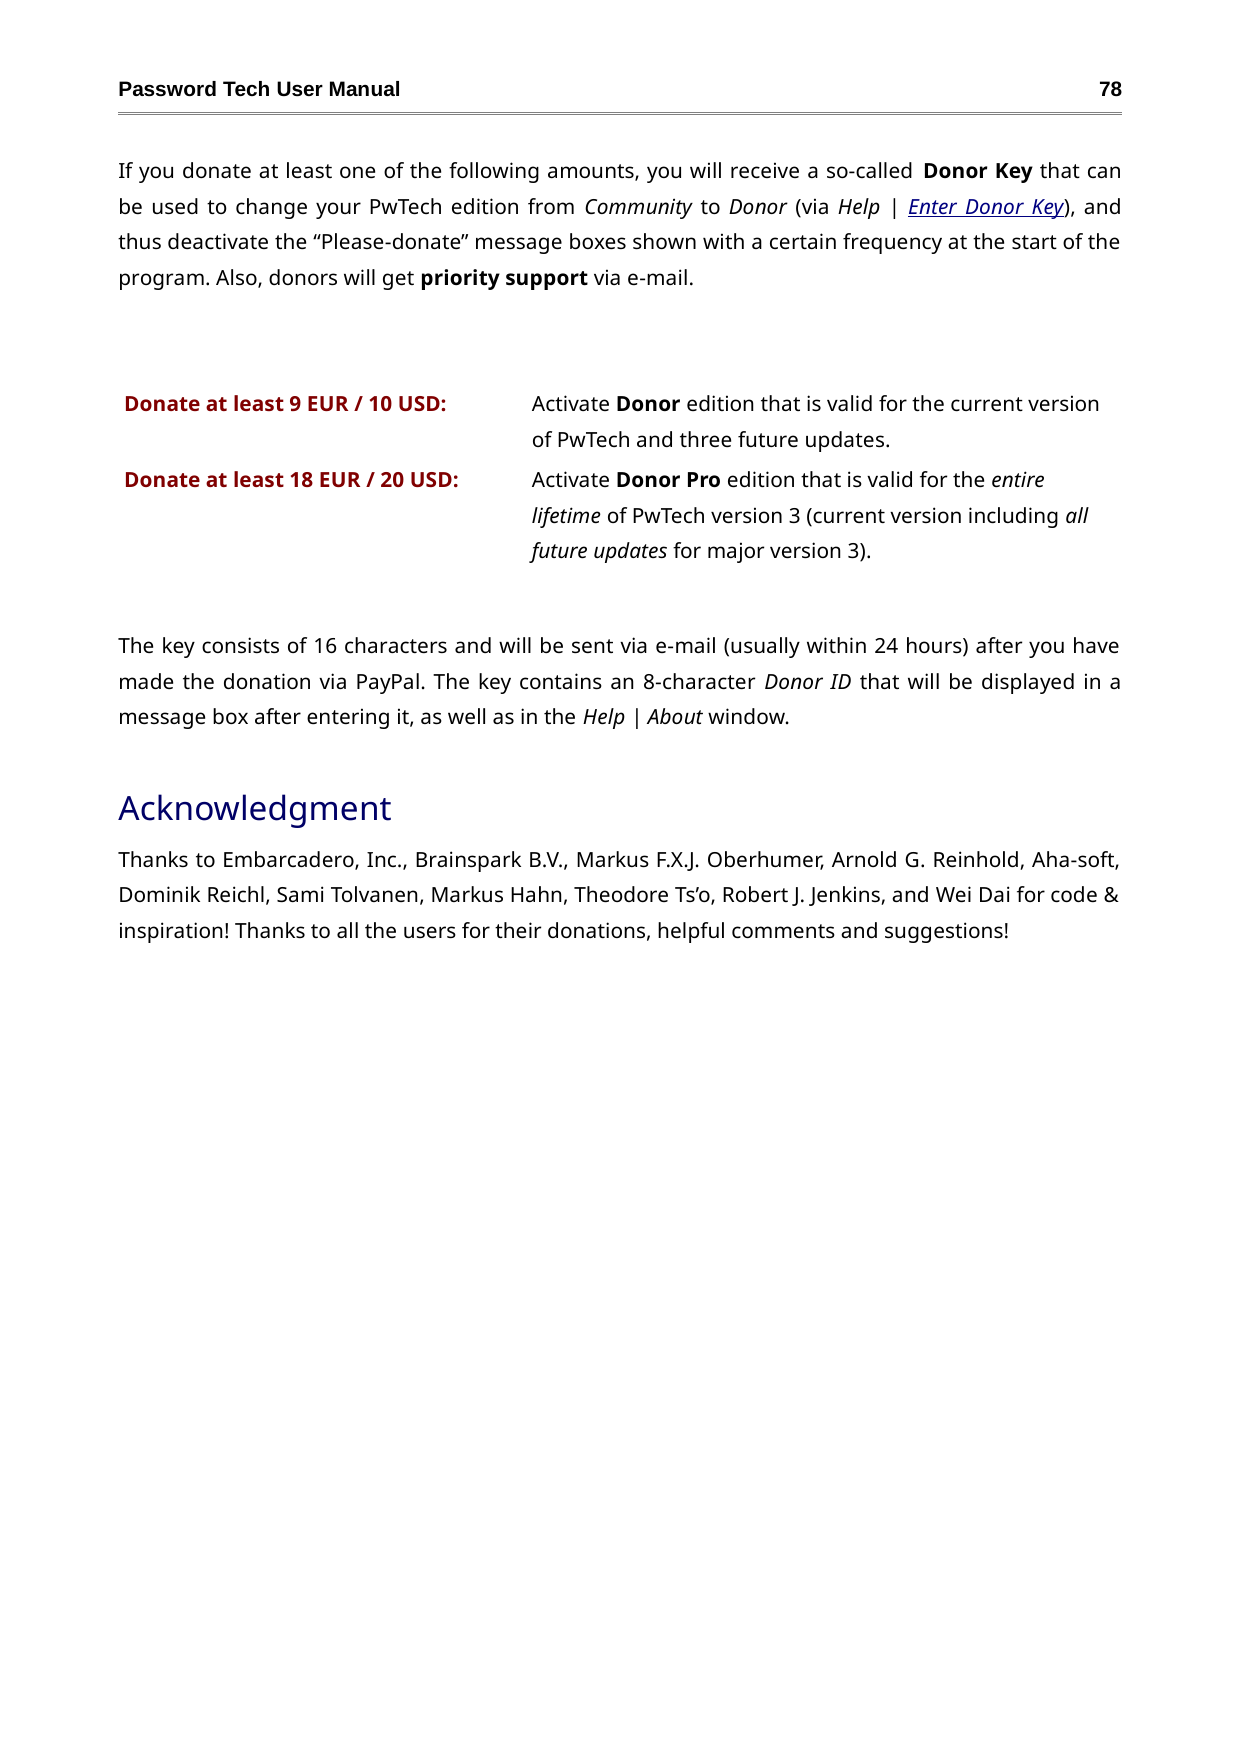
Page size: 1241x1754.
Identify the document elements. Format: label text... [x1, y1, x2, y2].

table_cell Donate at least 18 EUR / 20 USD: [118, 459, 526, 571]
text Thanks to Embarcadero, Inc., Brainspark B.V., Markus F.X.J. Oberhumer, Arnold G. Reinhold, Aha-soft, Dominik Reichl, Sami Tolvanen, Markus Hahn, Theodore Ts’o, Robert J. Jenkins, and Wei Dai for code & inspiration! Thanks to all the users for their donations, helpful comments and suggestions! [118, 845, 1122, 944]
subtitle Acknowledgment [118, 784, 1122, 830]
table_cell Activate Donor Pro edition that is valid for the entire lifetime of PwTech version 3 (current version including all future updates for major version 3). [526, 459, 1122, 571]
table_header Activate Donor edition that is valid for the current version of PwTech and three future updates. [526, 384, 1122, 459]
table_header Donate at least 9 EUR / 10 USD: [118, 384, 526, 459]
text The key consists of 16 characters and will be sent via e-mail (usually within 24 hours) after you have made the donation via PayPal. The key contains an 8-character Donor ID that will be displayed in a message box after entering it, as well as in the Help | About window. [118, 631, 1122, 731]
text If you donate at least one of the following amounts, you will receive a so-called Donor Key that can be used to change your PwTech edition from Community to Donor (via Help | Enter Donor Key), and thus deactivate the “Please-donate” message boxes shown with a certain frequency at the start of the program. Also, donors will get priority support via e-mail. [118, 156, 1122, 291]
